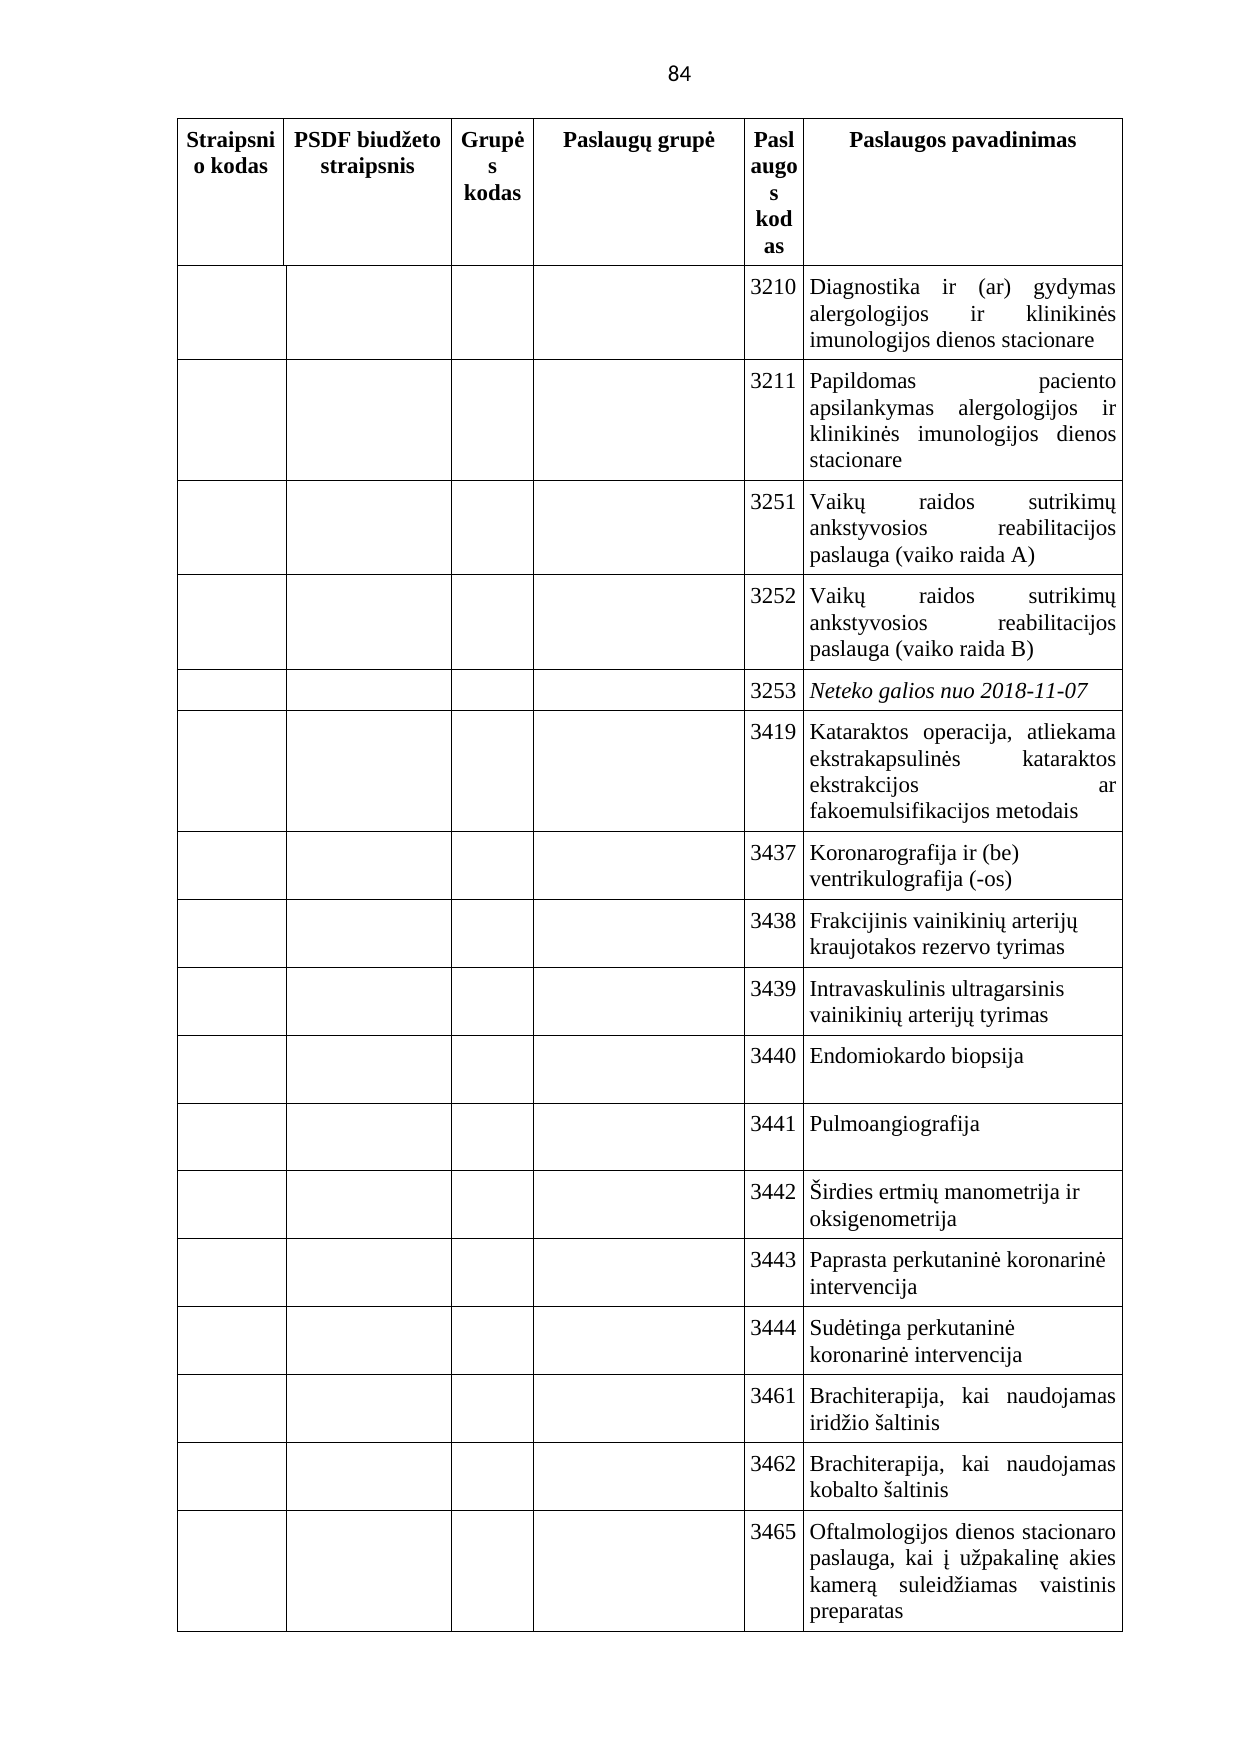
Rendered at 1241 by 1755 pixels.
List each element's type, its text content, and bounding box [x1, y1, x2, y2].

table_cell [287, 1511, 451, 1631]
table_cell [534, 1036, 744, 1102]
table_cell Paprasta perkutaninė koronarinė intervencija [804, 1239, 1122, 1306]
table_cell 3442 [745, 1171, 803, 1238]
table_cell [287, 900, 451, 967]
table_cell Papildomas paciento apsilankymas alergologijos ir klinikinės imunologijos dienos stacionare [804, 360, 1122, 480]
table_cell 3439 [745, 968, 803, 1034]
table_cell [287, 711, 451, 831]
table_cell [534, 670, 744, 710]
table_cell [534, 832, 744, 899]
table_cell Frakcijinis vainikinių arterijų kraujotakos rezervo tyrimas [804, 900, 1122, 967]
table_cell [178, 575, 286, 668]
table_cell [452, 481, 533, 574]
table_cell [534, 1375, 744, 1442]
table_cell 3441 [745, 1104, 803, 1170]
table_cell [178, 1511, 286, 1631]
table_cell [178, 1171, 286, 1238]
table_cell [287, 1104, 451, 1170]
table_cell [178, 1307, 286, 1374]
table_cell [534, 900, 744, 967]
table_cell [178, 968, 286, 1034]
table_header Grupės kodas [452, 119, 533, 265]
table_cell Brachiterapija, kai naudojamas iridžio šaltinis [804, 1375, 1122, 1442]
table_cell [452, 1104, 533, 1170]
table_cell [178, 832, 286, 899]
table_cell [452, 1036, 533, 1102]
table_cell [178, 360, 286, 480]
table_cell [452, 1443, 533, 1510]
table_cell 3462 [745, 1443, 803, 1510]
table_cell 3252 [745, 575, 803, 668]
table_cell [178, 711, 286, 831]
table_cell 3210 [745, 266, 803, 359]
table_cell Sudėtinga perkutaninė koronarinė intervencija [804, 1307, 1122, 1374]
table_cell 3444 [745, 1307, 803, 1374]
table_cell [534, 1307, 744, 1374]
table_cell [178, 1375, 286, 1442]
table_cell [178, 670, 286, 710]
table_cell [534, 1104, 744, 1170]
table_cell [178, 900, 286, 967]
table_cell [178, 481, 286, 574]
table_cell Intravaskulinis ultragarsinis vainikinių arterijų tyrimas [804, 968, 1122, 1034]
table_cell Kataraktos operacija, atliekama ekstrakapsulinės kataraktos ekstrakcijos ar fakoemulsifikacijos metodais [804, 711, 1122, 831]
table_cell [178, 266, 286, 359]
table_cell 3440 [745, 1036, 803, 1102]
table_cell [287, 1036, 451, 1102]
table_cell 3253 [745, 670, 803, 710]
table_cell [178, 1036, 286, 1102]
table_cell [178, 1104, 286, 1170]
table_cell 3461 [745, 1375, 803, 1442]
table_cell [287, 1443, 451, 1510]
table_cell [287, 1307, 451, 1374]
table_cell [534, 1443, 744, 1510]
table_cell 3419 [745, 711, 803, 831]
table_header PSDF biudžeto straipsnis [284, 119, 451, 265]
table_cell [287, 481, 451, 574]
table_cell [287, 360, 451, 480]
table_cell [452, 575, 533, 668]
table_cell [452, 711, 533, 831]
table_cell Vaikų raidos sutrikimų ankstyvosios reabilitacijos paslauga (vaiko raida A) [804, 481, 1122, 574]
table_cell [178, 1443, 286, 1510]
table_cell [452, 832, 533, 899]
table_cell [452, 266, 533, 359]
table_cell [452, 1239, 533, 1306]
table_cell 3251 [745, 481, 803, 574]
table_cell Vaikų raidos sutrikimų ankstyvosios reabilitacijos paslauga (vaiko raida B) [804, 575, 1122, 668]
table_cell 3438 [745, 900, 803, 967]
table_cell [534, 266, 744, 359]
table_cell [534, 968, 744, 1034]
table_header Paslaugų grupė [534, 119, 744, 265]
table_cell 3437 [745, 832, 803, 899]
table_cell Koronarografija ir (be) ventrikulografija (-os) [804, 832, 1122, 899]
table_cell [452, 1375, 533, 1442]
table_cell [178, 1239, 286, 1306]
table_cell Širdies ertmių manometrija ir oksigenometrija [804, 1171, 1122, 1238]
table_cell Diagnostika ir (ar) gydymas alergologijos ir klinikinės imunologijos dienos stacionare [804, 266, 1122, 359]
table_cell [534, 575, 744, 668]
table_cell [534, 360, 744, 480]
table_cell Brachiterapija, kai naudojamas kobalto šaltinis [804, 1443, 1122, 1510]
table_cell 3443 [745, 1239, 803, 1306]
table_cell [534, 481, 744, 574]
table_cell [452, 670, 533, 710]
table_cell 3211 [745, 360, 803, 480]
table_cell [534, 1511, 744, 1631]
table_cell [287, 1171, 451, 1238]
table_cell [452, 1171, 533, 1238]
table_cell [452, 1307, 533, 1374]
table_cell [452, 968, 533, 1034]
table_cell [287, 670, 451, 710]
table_header Straipsnio kodas [178, 119, 283, 265]
table_cell [534, 1171, 744, 1238]
table_cell Neteko galios nuo 2018-11-07 [804, 670, 1122, 710]
table_header Paslaugos pavadinimas [804, 119, 1122, 265]
table_cell Endomiokardo biopsija [804, 1036, 1122, 1102]
table_cell [534, 711, 744, 831]
table_cell Pulmoangiografija [804, 1104, 1122, 1170]
table_header Paslaugos kodas [745, 119, 803, 265]
table_cell [287, 968, 451, 1034]
table_cell [452, 360, 533, 480]
table_cell Oftalmologijos dienos stacionaro paslauga, kai į užpakalinę akies kamerą suleidžiamas vaistinis preparatas [804, 1511, 1122, 1631]
table_cell [287, 575, 451, 668]
table_cell [287, 266, 451, 359]
table_cell [452, 900, 533, 967]
table_cell 3465 [745, 1511, 803, 1631]
table_cell [287, 832, 451, 899]
table_cell [287, 1375, 451, 1442]
table_cell [452, 1511, 533, 1631]
table_cell [287, 1239, 451, 1306]
table_cell [534, 1239, 744, 1306]
